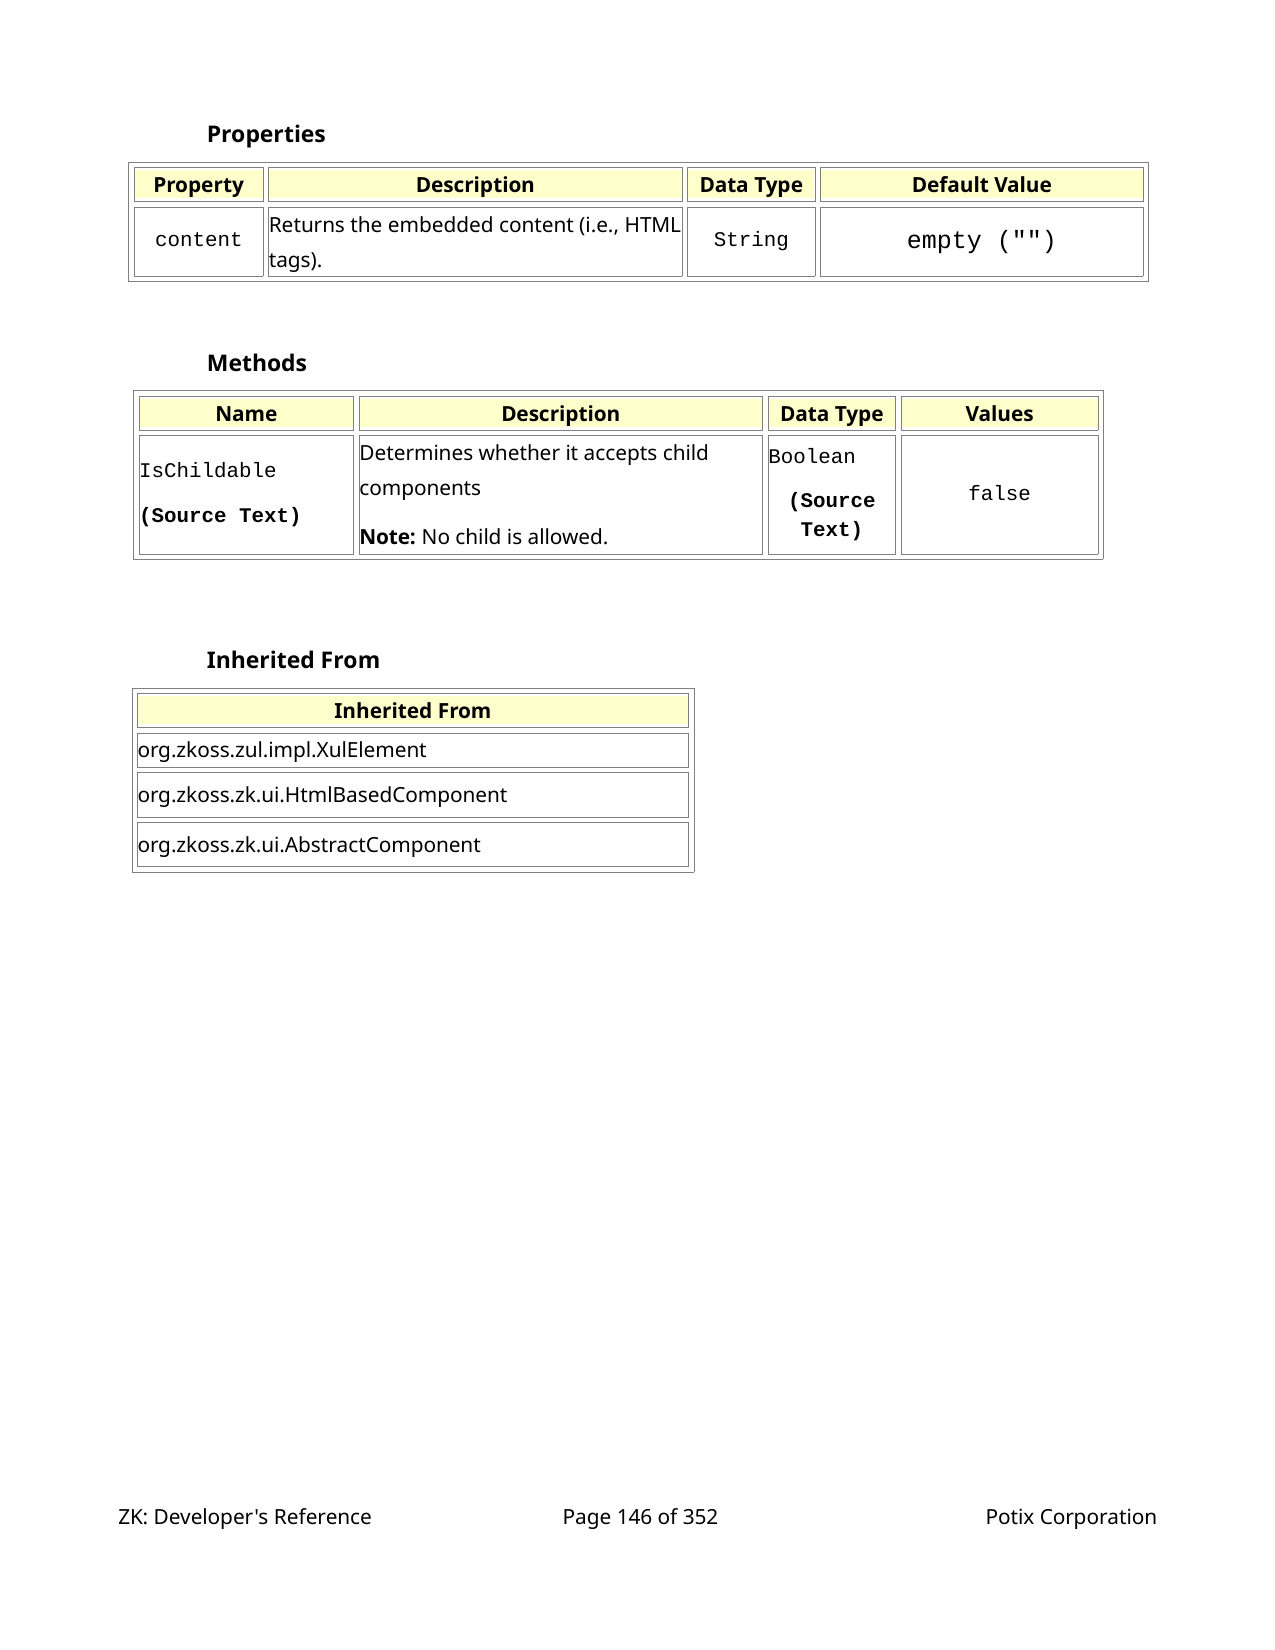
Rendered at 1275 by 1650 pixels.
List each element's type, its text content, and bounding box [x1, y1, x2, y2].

table_cell Boolean (Source Text) [765, 430, 898, 553]
table_cell empty ("") [818, 201, 1146, 276]
table_cell Returns the embedded content (i.e., HTML tags). [266, 201, 685, 276]
table_cell org.zkoss.zk.ui.AbstractComponent [134, 817, 691, 866]
table_header Property [131, 163, 266, 201]
table_header Values [898, 391, 1101, 430]
table_header Description [356, 391, 765, 430]
table_header Default Value [818, 163, 1146, 201]
table_header Description [266, 163, 685, 201]
table_cell org.zkoss.zk.ui.HtmlBasedComponent [134, 767, 691, 817]
table_header Data Type [765, 391, 898, 430]
table_cell Determines whether it accepts child components Note: No child is allowed. [356, 430, 765, 553]
table_header Name [136, 391, 356, 430]
subtitle Properties [207, 118, 1157, 149]
subtitle Methods [207, 347, 1157, 378]
table_cell IsChildable (Source Text) [136, 430, 356, 553]
table_header Inherited From [134, 689, 691, 727]
table_cell String [685, 201, 817, 276]
table_header Data Type [685, 163, 817, 201]
table_cell org.zkoss.zul.impl.XulElement [134, 727, 691, 767]
table_cell false [898, 430, 1101, 553]
subtitle Inherited From [207, 644, 1157, 675]
table_cell content [131, 201, 266, 276]
